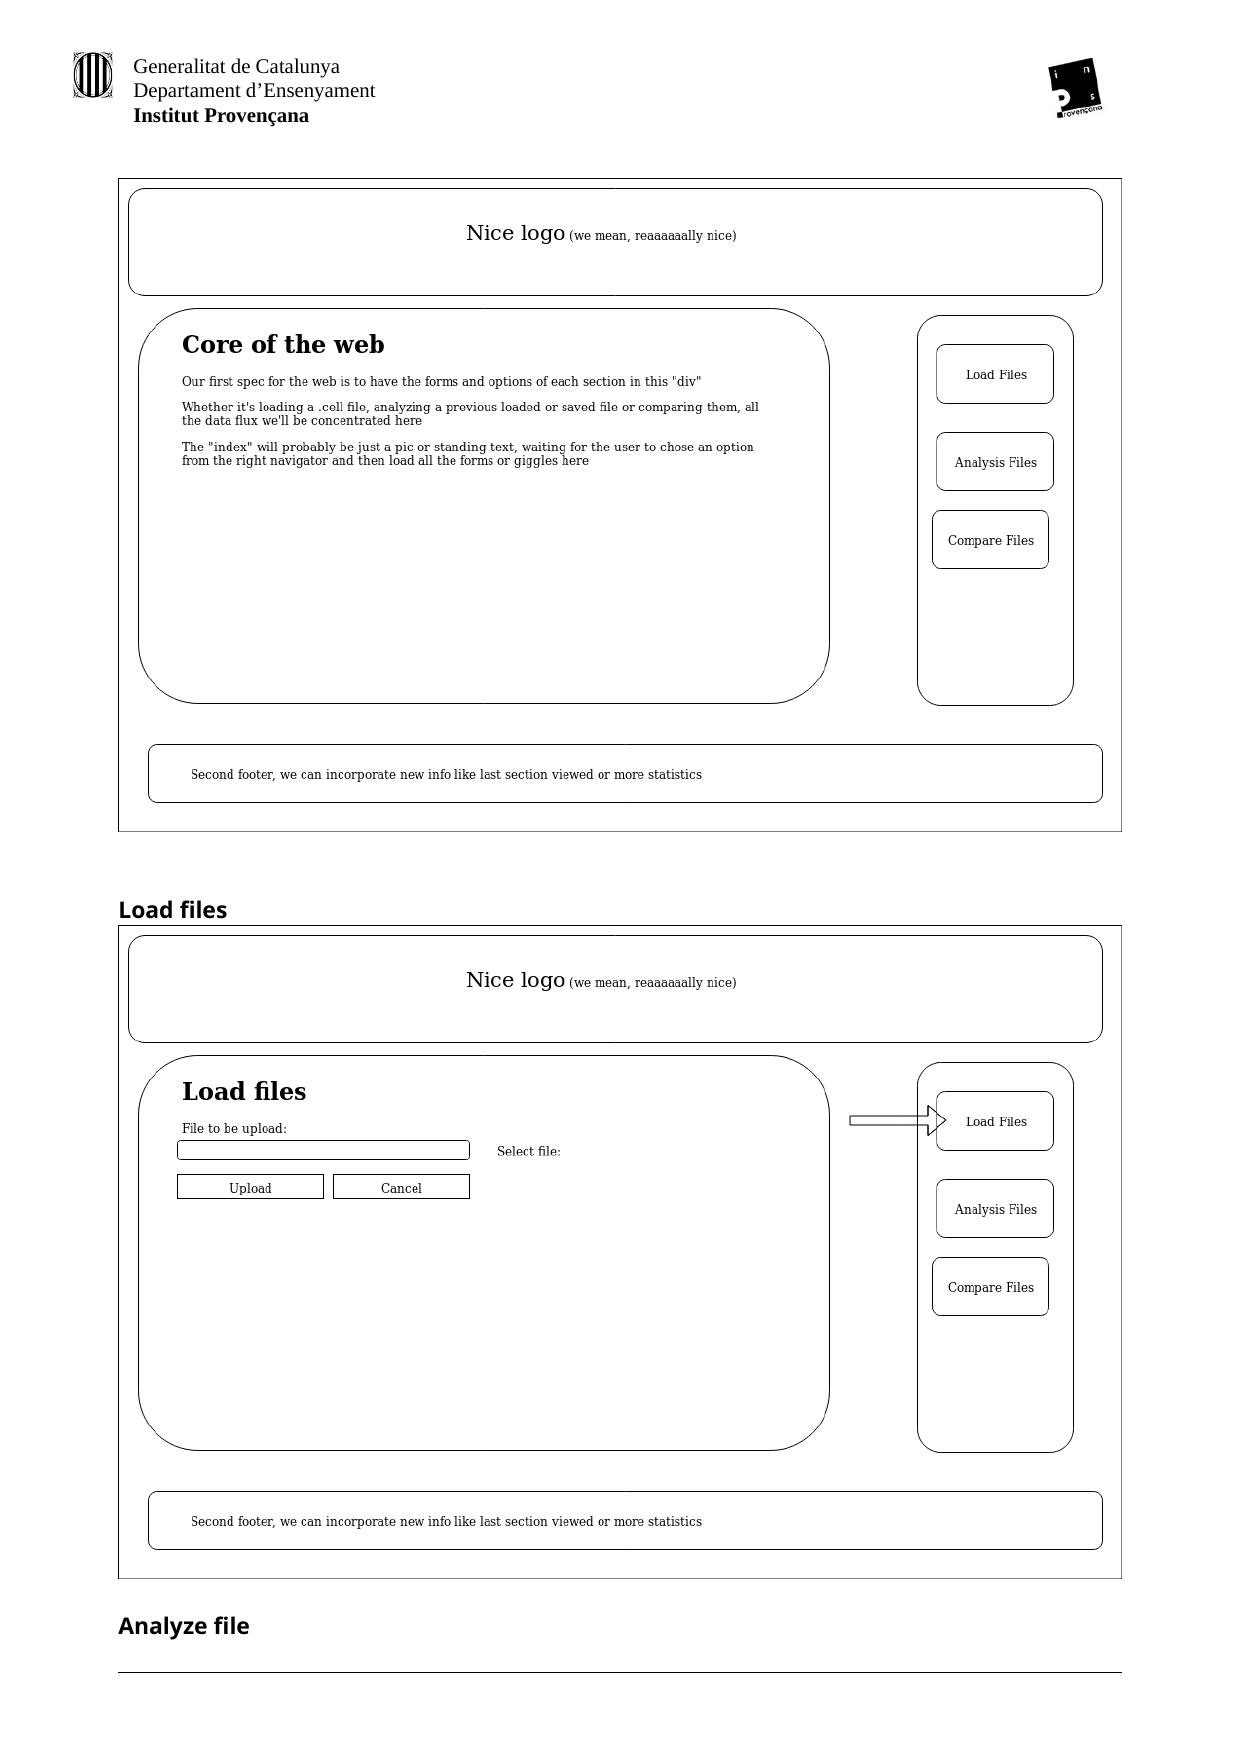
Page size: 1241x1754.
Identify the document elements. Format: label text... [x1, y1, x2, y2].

picture [73, 52, 113, 98]
text Load files [118, 894, 1122, 925]
text Analyze file [118, 1609, 1122, 1641]
picture [1031, 58, 1118, 118]
picture [118, 178, 1122, 832]
picture [118, 925, 1122, 1579]
